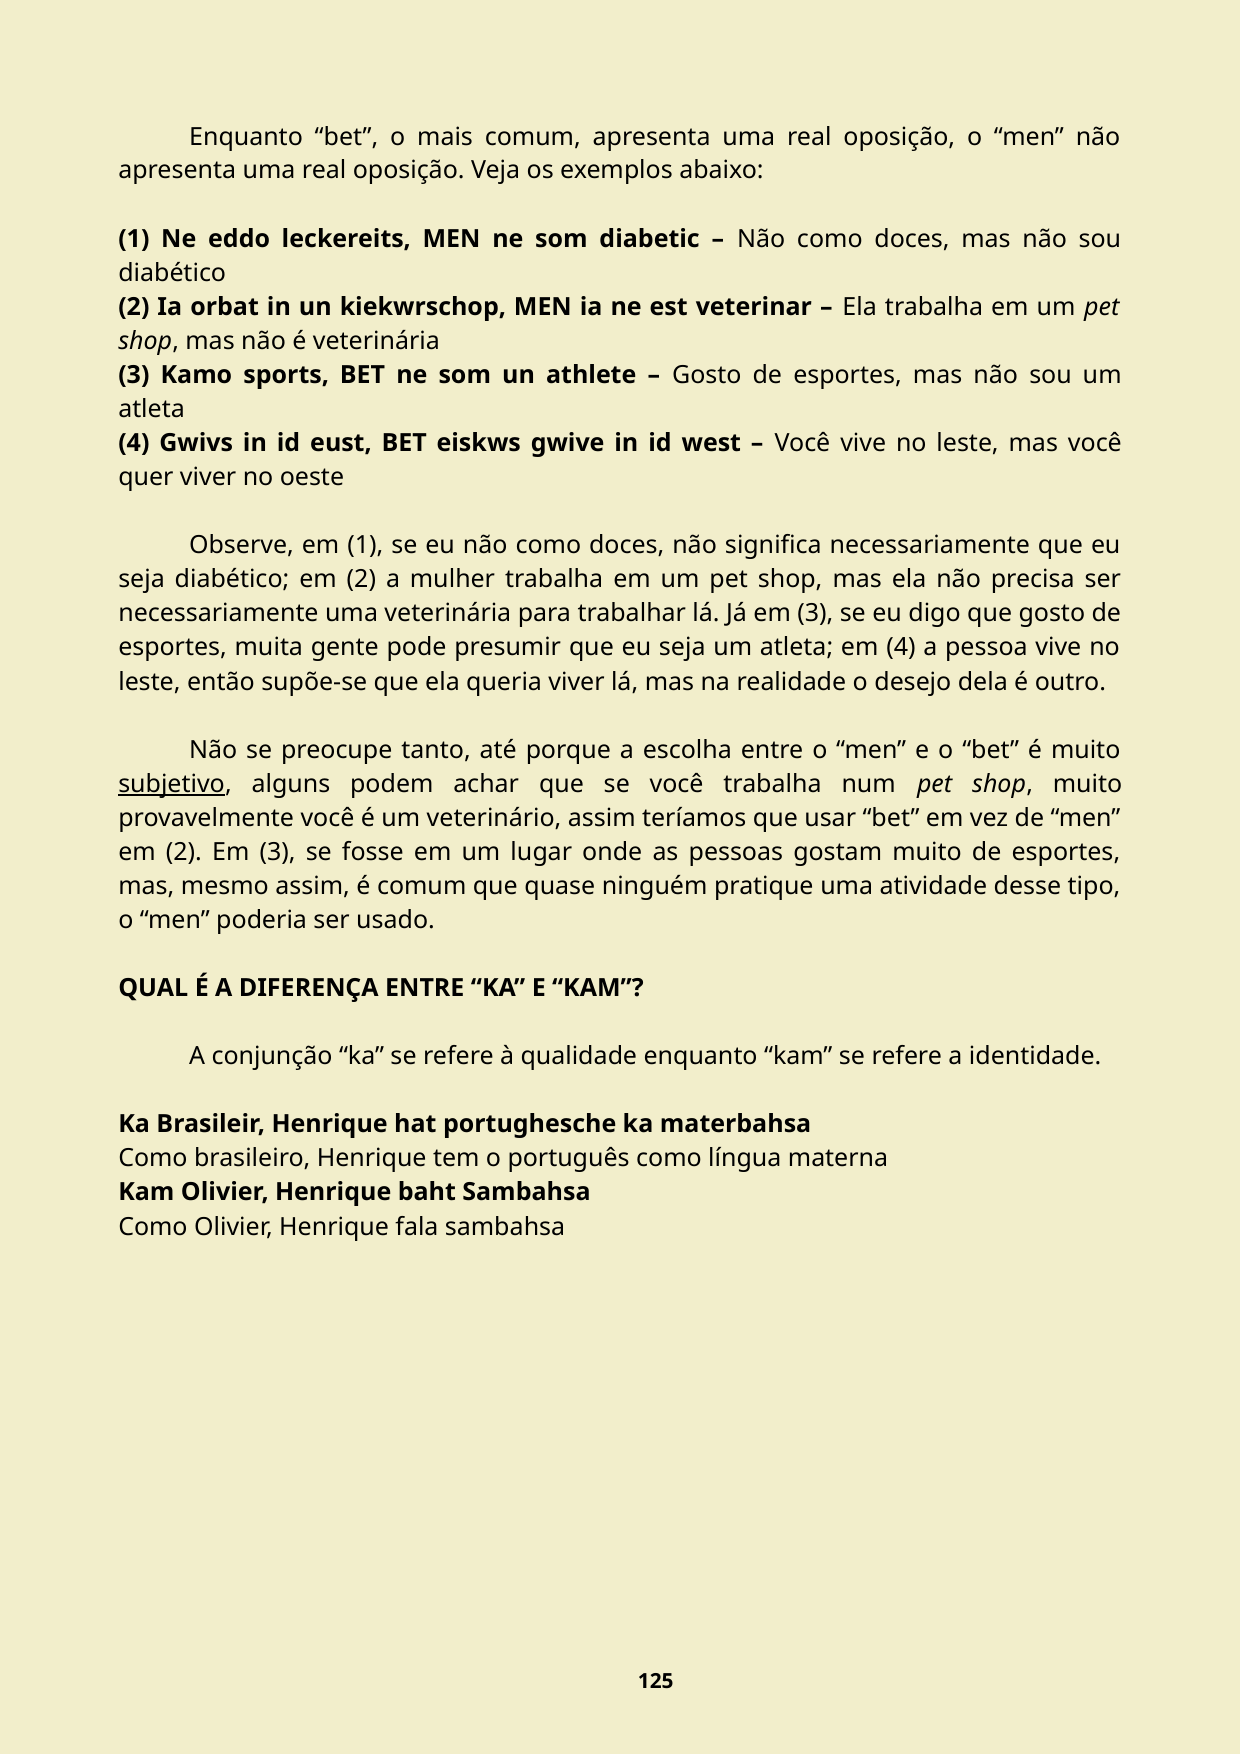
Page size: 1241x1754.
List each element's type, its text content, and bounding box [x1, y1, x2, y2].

subtitle QUAL É A DIFERENÇA ENTRE “KA” E “KAM”? [118, 970, 1122, 1004]
text Enquanto “bet”, o mais comum, apresenta uma real oposição, o “men” não apresenta uma real oposição. Veja os exemplos abaixo: [118, 118, 1122, 186]
text (4) Gwivs in id eust, BET eiskws gwive in id west – Você vive no leste, mas você quer viver no oeste [118, 425, 1122, 493]
text (1) Ne eddo leckereits, MEN ne som diabetic – Não como doces, mas não sou diabético [118, 220, 1122, 288]
text Observe, em (1), se eu não como doces, não significa necessariamente que eu seja diabético; em (2) a mulher trabalha em um pet shop, mas ela não precisa ser necessariamente uma veterinária para trabalhar lá. Já em (3), se eu digo que gosto de esportes, muita gente pode presumir que eu seja um atleta; em (4) a pessoa vive no leste, então supõe-se que ela queria viver lá, mas na realidade o desejo dela é outro. [118, 527, 1122, 697]
text A conjunção “ka” se refere à qualidade enquanto “kam” se refere a identidade. [118, 1038, 1122, 1072]
text Kam Olivier, Henrique baht Sambahsa [118, 1174, 1122, 1208]
text Não se preocupe tanto, até porque a escolha entre o “men” e o “bet” é muito subjetivo, alguns podem achar que se você trabalha num pet shop, muito provavelmente você é um veterinário, assim teríamos que usar “bet” em vez de “men” em (2). Em (3), se fosse em um lugar onde as pessoas gostam muito de esportes, mas, mesmo assim, é comum que quase ninguém pratique uma atividade desse tipo, o “men” poderia ser usado. [118, 731, 1122, 936]
text (3) Kamo sports, BET ne som un athlete – Gosto de esportes, mas não sou um atleta [118, 357, 1122, 425]
text (2) Ia orbat in un kiekwrschop, MEN ia ne est veterinar – Ela trabalha em um pet shop, mas não é veterinária [118, 288, 1122, 357]
text Ka Brasileir, Henrique hat portughesche ka materbahsa [118, 1106, 1122, 1140]
text Como brasileiro, Henrique tem o português como língua materna [118, 1140, 1122, 1174]
text Como Olivier, Henrique fala sambahsa [118, 1208, 1122, 1242]
